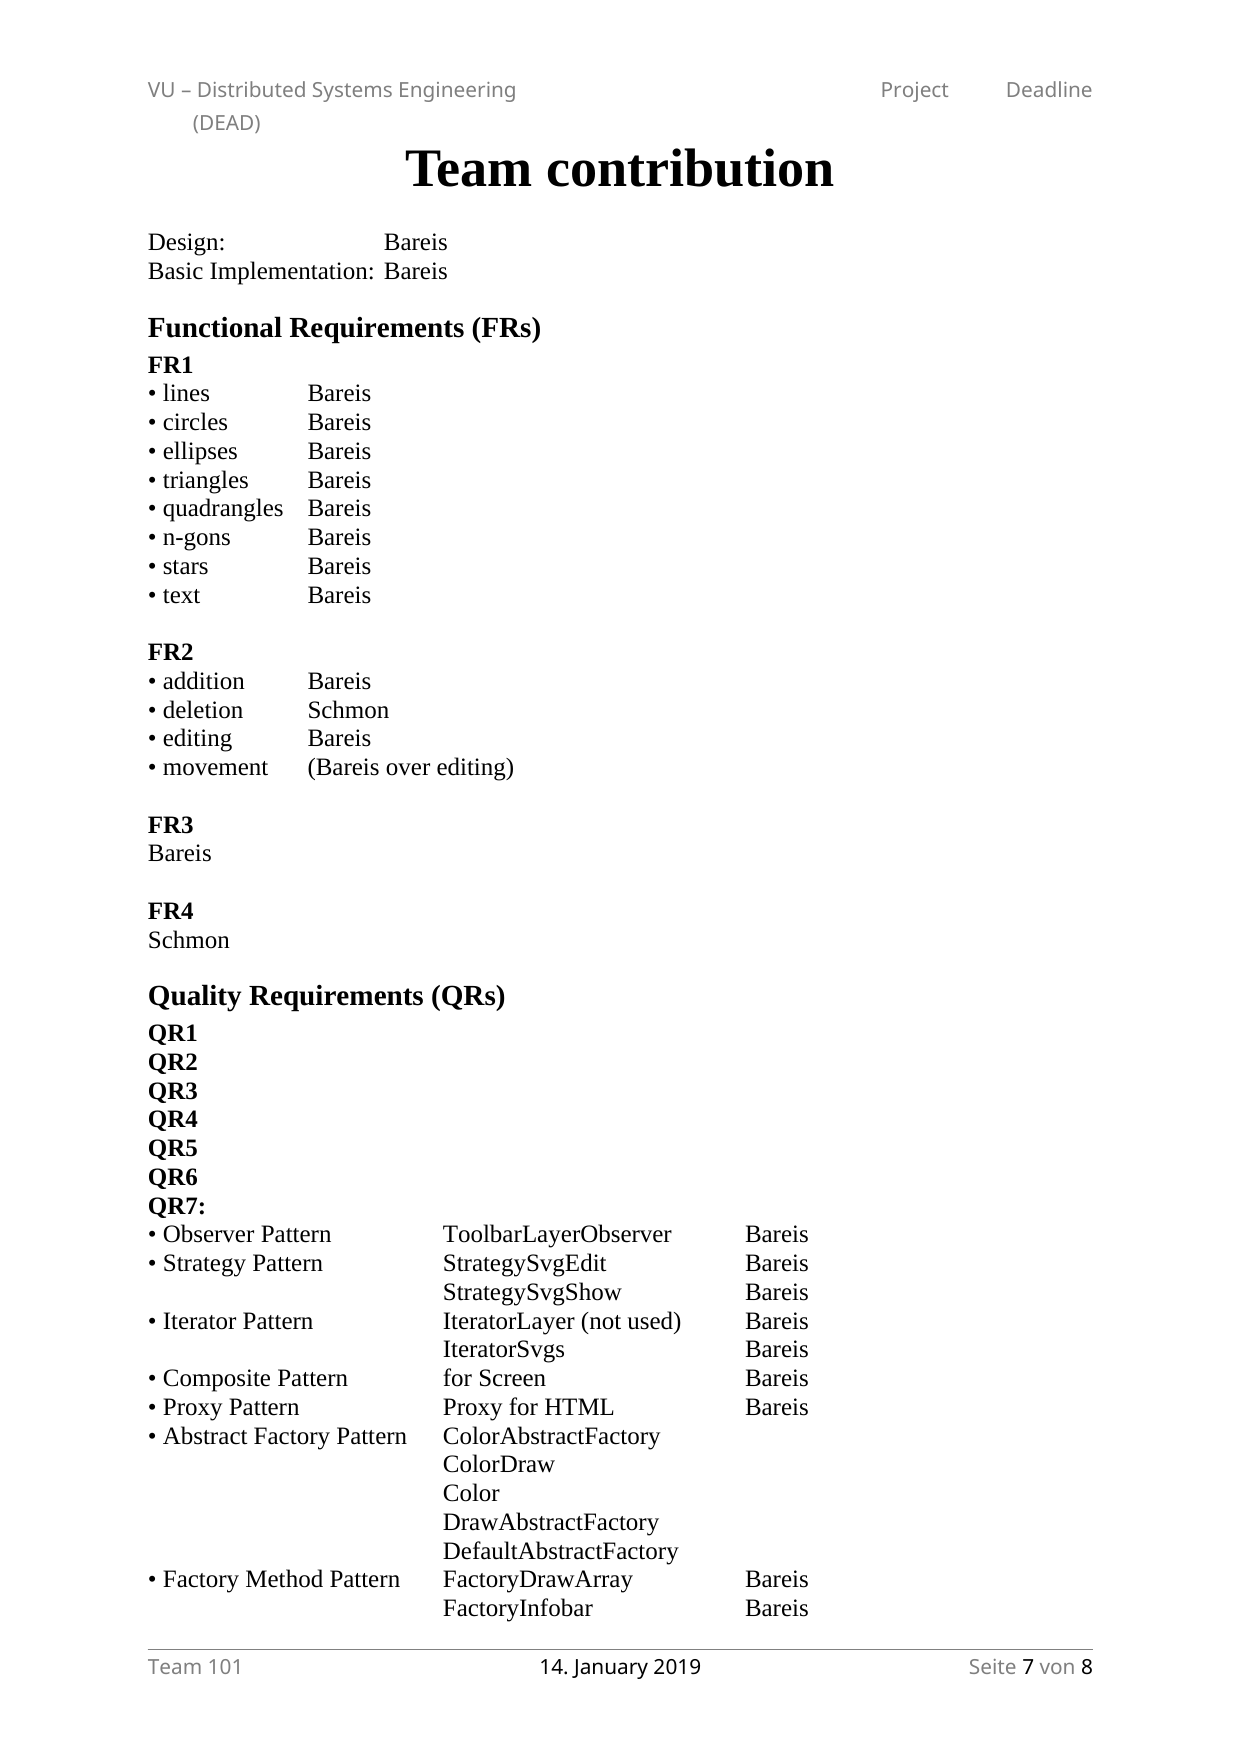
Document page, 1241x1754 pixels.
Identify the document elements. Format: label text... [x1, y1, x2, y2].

text • Factory Method Pattern FactoryDrawArray Bareis [148, 1564, 1093, 1593]
text • ellipses Bareis [148, 436, 1093, 465]
text • quadrangles Bareis [148, 493, 1093, 522]
text • Strategy Pattern StrategySvgEdit Bareis [148, 1248, 1093, 1277]
text FR4 [148, 896, 1093, 925]
text • stars Bareis [148, 551, 1093, 580]
text Basic Implementation: Bareis [148, 256, 1093, 285]
text QR1 [148, 1018, 1093, 1047]
text • movement (Bareis over editing) [148, 752, 1093, 781]
text • text Bareis [148, 580, 1093, 608]
text DrawAbstractFactory [148, 1507, 1093, 1536]
text IteratorSvgs Bareis [148, 1334, 1093, 1363]
subtitle Quality Requirements (QRs) [148, 978, 1093, 1012]
text • n-gons Bareis [148, 522, 1093, 551]
text Design: Bareis [148, 227, 1093, 256]
text Bareis [148, 838, 1093, 867]
subtitle Team contribution [148, 136, 1093, 198]
text • Composite Pattern for Screen Bareis [148, 1363, 1093, 1392]
text QR6 [148, 1162, 1093, 1191]
text • Iterator Pattern IteratorLayer (not used) Bareis [148, 1306, 1093, 1334]
text FactoryInfobar Bareis [148, 1593, 1093, 1622]
text QR5 [148, 1133, 1093, 1162]
text • circles Bareis [148, 407, 1093, 436]
text • Observer Pattern ToolbarLayerObserver Bareis [148, 1219, 1093, 1248]
text QR4 [148, 1104, 1093, 1133]
text DefaultAbstractFactory [148, 1536, 1093, 1564]
text • editing Bareis [148, 723, 1093, 752]
subtitle Functional Requirements (FRs) [148, 310, 1093, 343]
text ColorDraw [148, 1449, 1093, 1478]
text FR3 [148, 810, 1093, 838]
text • addition Bareis [148, 666, 1093, 695]
text QR2 [148, 1047, 1093, 1076]
text • lines Bareis [148, 378, 1093, 407]
text Color [148, 1478, 1093, 1507]
text QR7: [148, 1191, 1093, 1219]
text QR3 [148, 1076, 1093, 1104]
text • Proxy Pattern Proxy for HTML Bareis [148, 1392, 1093, 1421]
text StrategySvgShow Bareis [148, 1277, 1093, 1306]
text • deletion Schmon [148, 695, 1093, 723]
text FR1 [148, 350, 1093, 378]
text Schmon [148, 925, 1093, 953]
text • triangles Bareis [148, 465, 1093, 493]
text • Abstract Factory Pattern ColorAbstractFactory [148, 1421, 1093, 1449]
text FR2 [148, 637, 1093, 666]
